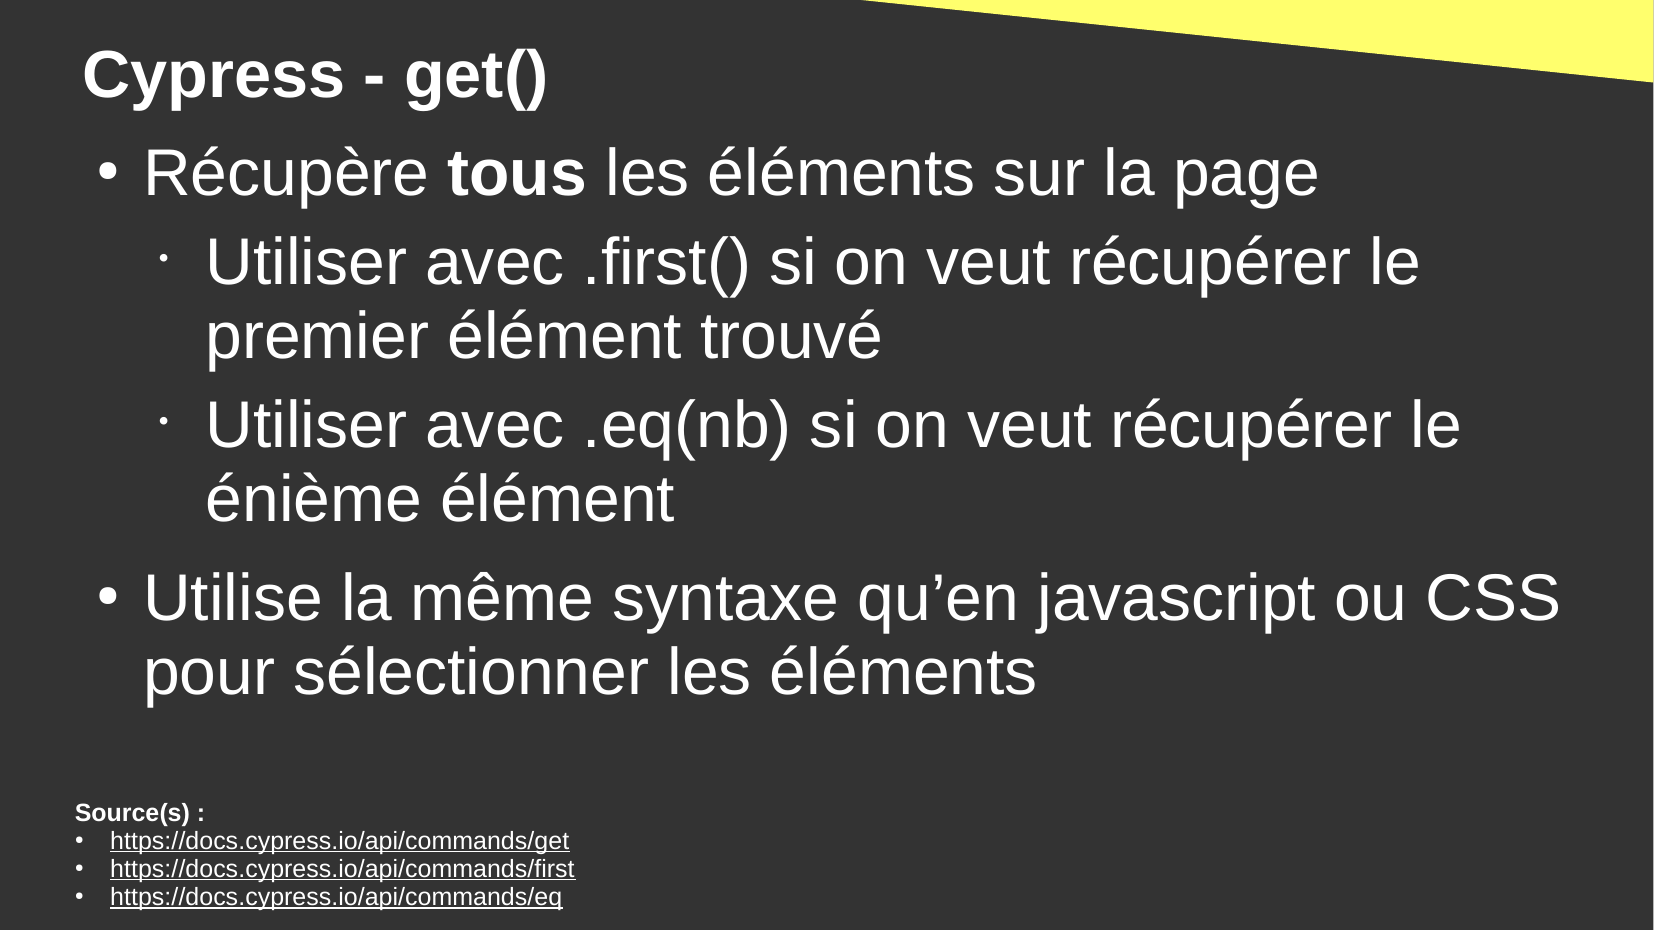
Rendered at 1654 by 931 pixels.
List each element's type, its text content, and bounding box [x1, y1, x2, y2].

text_box [861, 0, 1654, 83]
title Cypress - get() [82, 37, 799, 114]
text_box Source(s) : https://docs.cypress.io/api/commands/get https://docs.cypress.io/api/commands/first https://docs.cypress.io/api/commands/eq [60, 791, 1546, 919]
list Récupère tous les éléments sur la page Utiliser avec .first() si on veut récupérer le premier élément trouvé Utiliser avec .eq(nb) si on veut récupérer le énième élément Utilise la même syntaxe qu’en javascript ou CSS pour sélectionner les éléments [80, 135, 1619, 709]
